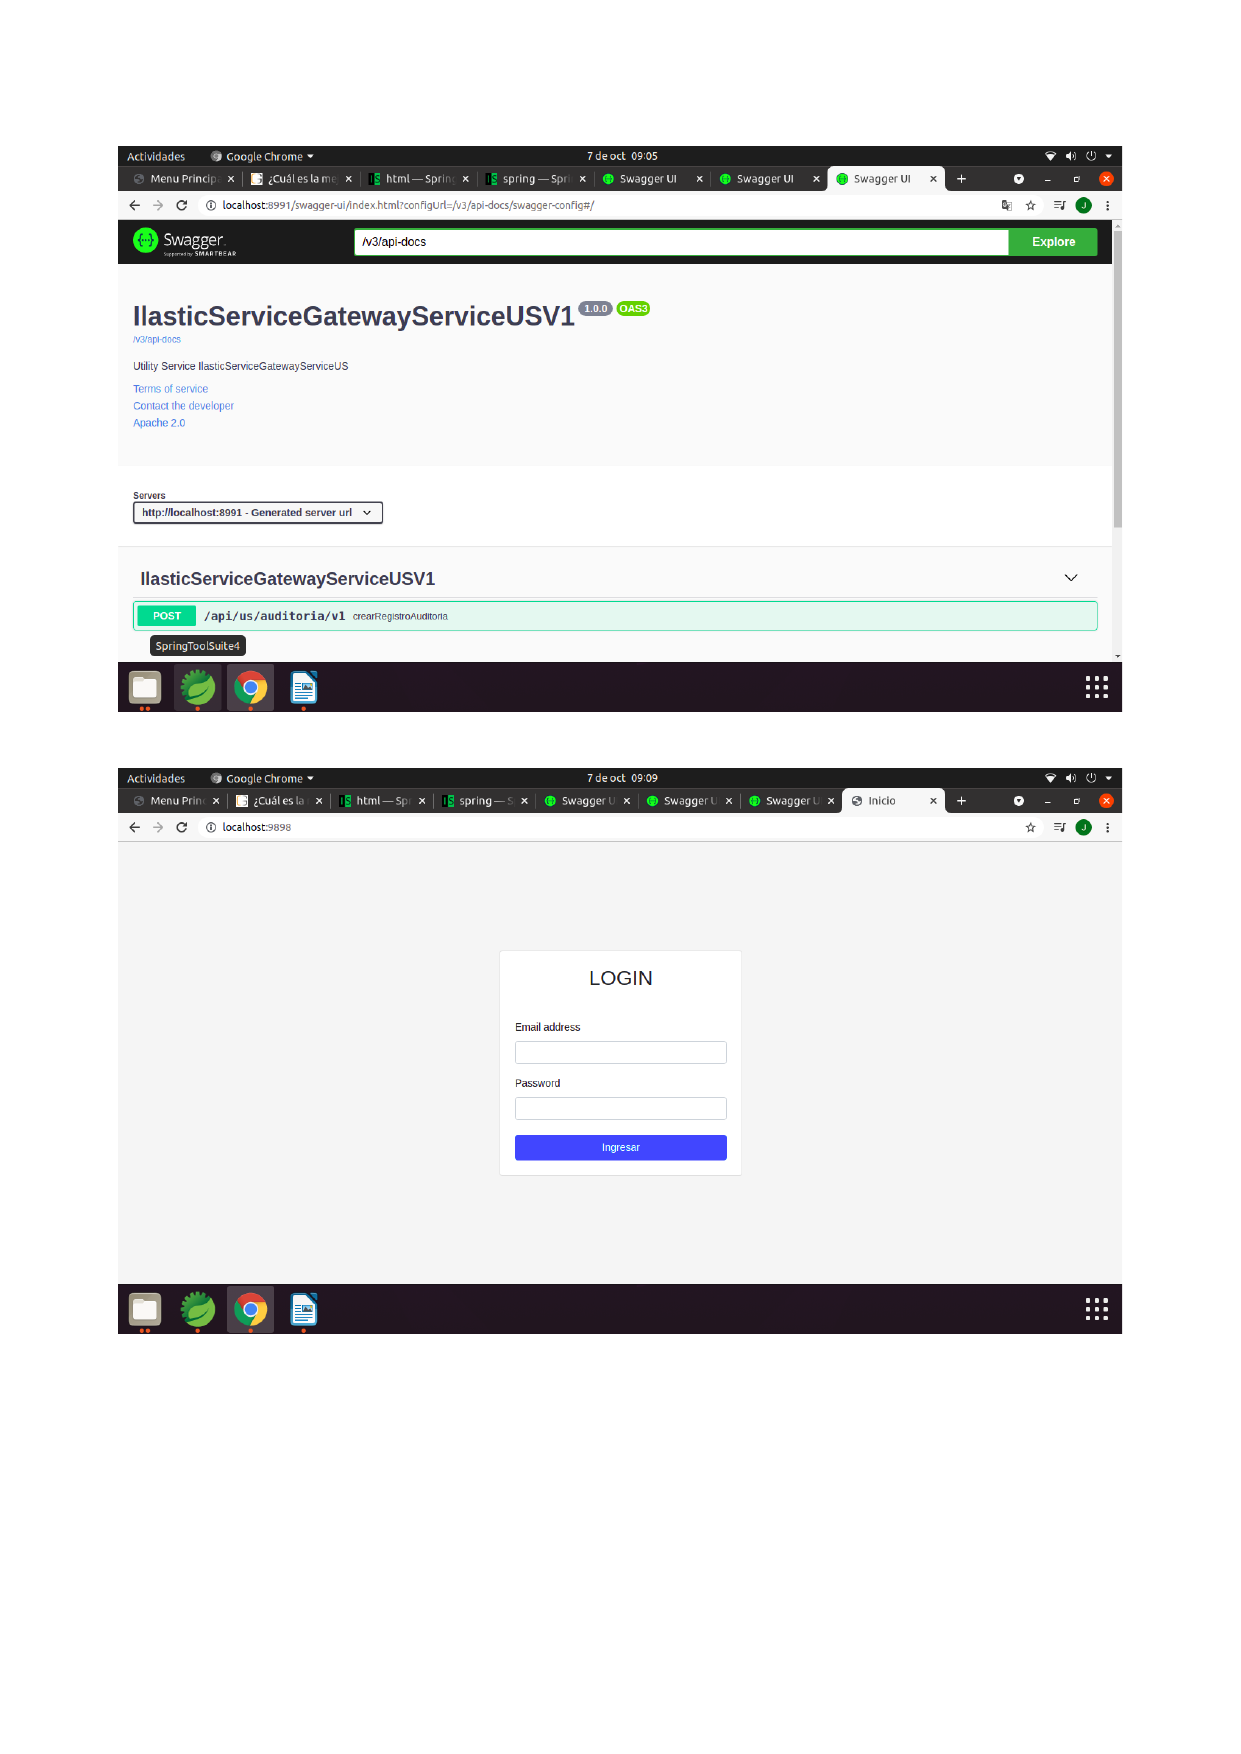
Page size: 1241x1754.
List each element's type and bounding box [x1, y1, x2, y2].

picture [118, 768, 1123, 1334]
picture [118, 146, 1123, 712]
